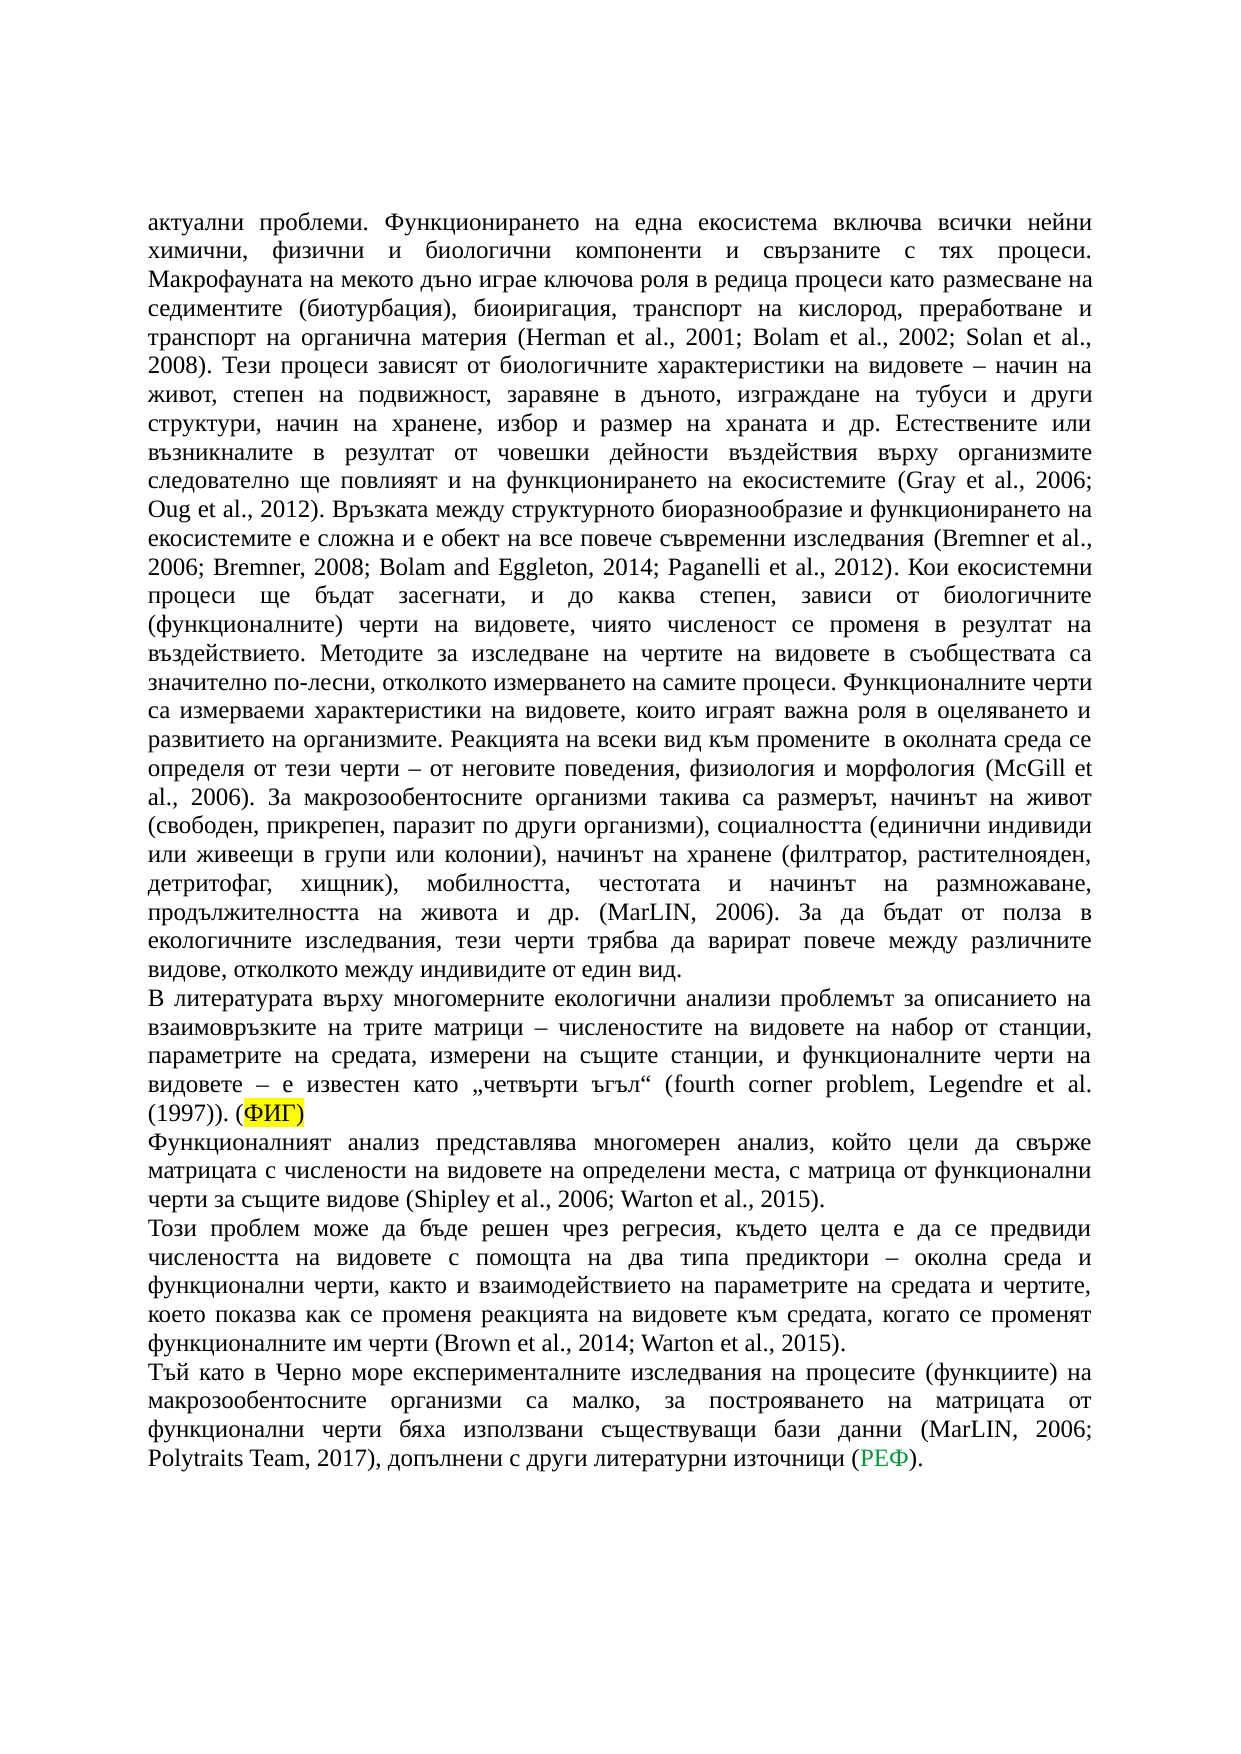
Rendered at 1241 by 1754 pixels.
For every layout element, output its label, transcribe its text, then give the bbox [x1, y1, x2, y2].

text актуални проблеми. Функционирането на една екосистема включва всички нейни химични, физични и биологични компоненти и свързаните с тях процеси. Макрофауната на мекото дъно играе ключова роля в редица процеси като размесване на седиментите (биотурбация), биоиригация, транспорт на кислород, преработване и транспорт на органична материя (Herman et al., 2001; Bolam et al., 2002; Solan et al., 2008). Тези процеси зависят от биологичните характеристики на видовете – начин на живот, степен на подвижност, заравяне в дъното, изграждане на тубуси и други структури, начин на хранене, избор и размер на храната и др. Естествените или възникналите в резултат от човешки дейности въздействия върху организмите следователно ще повлияят и на функционирането на екосистемите (Gray et al., 2006; Oug et al., 2012). Връзката между структурното биоразнообразие и функционирането на екосистемите е сложна и е обект на все повече съвременни изследвания (Bremner et al., 2006; Bremner, 2008; Bolam and Eggleton, 2014; Paganelli et al., 2012). Кои екосистемни процеси ще бъдат засегнати, и до каква степен, зависи от биологичните (функционалните) черти на видовете, чиято численост се променя в резултат на въздействието. Методите за изследване на чертите на видовете в съобществата са значително по-лесни, отколкото измерването на самите процеси. Функционалните черти са измерваеми характеристики на видовете, които играят важна роля в оцеляването и развитието на организмите. Реакцията на всеки вид към промените в околната среда се определя от тези черти – от неговите поведения, физиология и морфология (McGill et al., 2006). За макрозообентосните организми такива са размерът, начинът на живот (свободен, прикрепен, паразит по други организми), социалността (единични индивиди или живеещи в групи или колонии), начинът на хранене (филтратор, растителнояден, детритофаг, хищник), мобилността, честотата и начинът на размножаване, продължителността на живота и др. (MarLIN, 2006). За да бъдат от полза в екологичните изследвания, тези черти трябва да варират повече между различните видове, отколкото между индивидите от един вид. [148, 207, 1093, 983]
text В литературата върху многомерните екологични анализи проблемът за описанието на взаимовръзките на трите матрици – численостите на видовете на набор от станции, параметрите на средата, измерени на същите станции, и функционалните черти на видовете – е известен като „четвърти ъгъл“ (fourth corner problem, Legendre et al. (1997)). (ФИГ) [148, 983, 1093, 1127]
text Функционалният анализ представлява многомерен анализ, който цели да свърже матрицата с числености на видовете на определени места, с матрица от функционални черти за същите видове (Shipley et al., 2006; Warton et al., 2015). [148, 1127, 1093, 1213]
text Тъй като в Черно море експерименталните изследвания на процесите (функциите) на макрозообентосните организми са малко, за построяването на матрицата от функционални черти бяха използвани съществуващи бази данни (MarLIN, 2006; Polytraits Team, 2017), допълнени с други литературни източници (РЕФ). [148, 1357, 1093, 1472]
text Този проблем може да бъде решен чрез регресия, където целта е да се предвиди числеността на видовете с помощта на два типа предиктори – околна среда и функционални черти, както и взаимодействието на параметрите на средата и чертите, което показва как се променя реакцията на видовете към средата, когато се променят функционалните им черти (Brown et al., 2014; Warton et al., 2015). [148, 1213, 1093, 1357]
